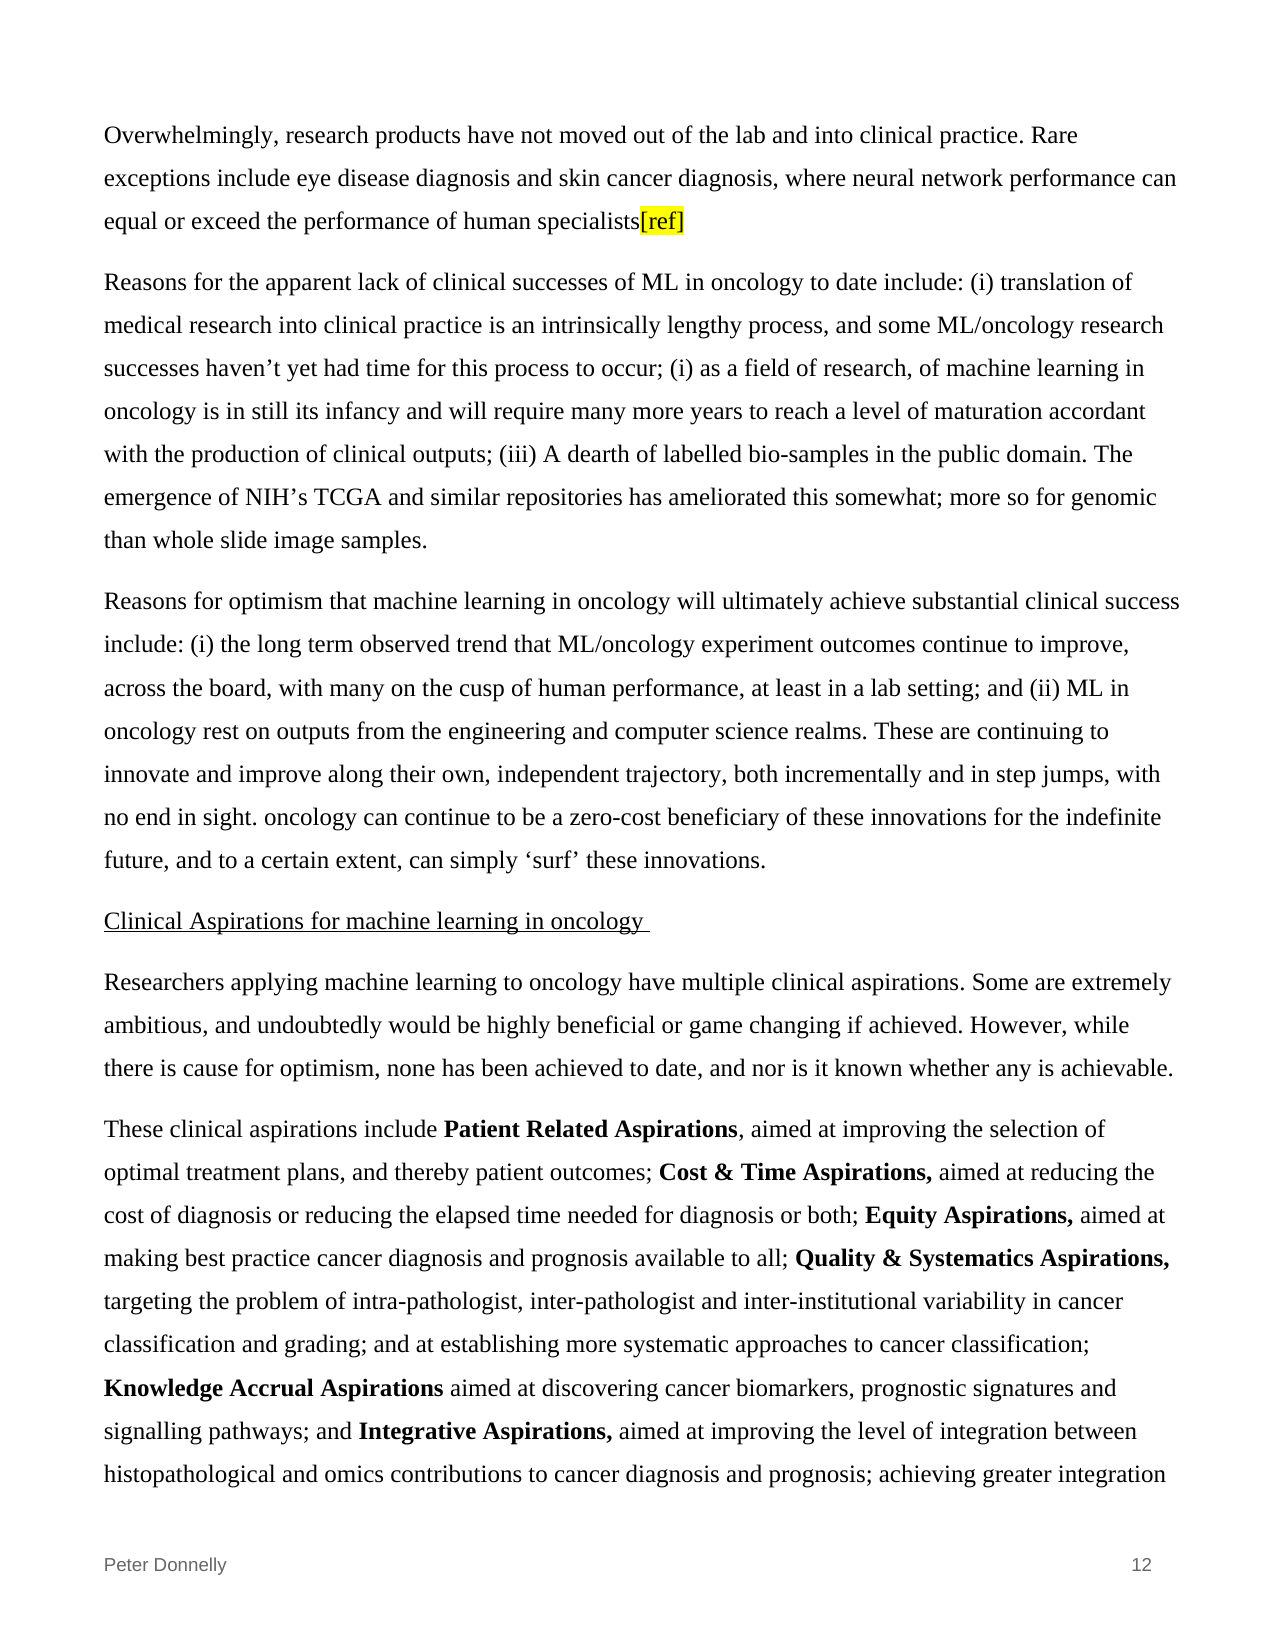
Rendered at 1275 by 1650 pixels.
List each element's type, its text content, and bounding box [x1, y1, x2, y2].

text Clinical Aspirations for machine learning in oncology [103, 906, 1181, 935]
text These clinical aspirations include Patient Related Aspirations, aimed at improving the selection of optimal treatment plans, and thereby patient outcomes; Cost & Time Aspirations, aimed at reducing the cost of diagnosis or reducing the elapsed time needed for diagnosis or both; Equity Aspirations, aimed at making best practice cancer diagnosis and prognosis available to all; Quality & Systematics Aspirations, targeting the problem of intra-pathologist, inter-pathologist and inter-institutional variability in cancer classification and grading; and at establishing more systematic approaches to cancer classification; Knowledge Accrual Aspirations aimed at discovering cancer biomarkers, prognostic signatures and signalling pathways; and Integrative Aspirations, aimed at improving the level of integration between histopathological and omics contributions to cancer diagnosis and prognosis; achieving greater integration [103, 1114, 1181, 1488]
text Overwhelmingly, research products have not moved out of the lab and into clinical practice. Rare exceptions include eye disease diagnosis and skin cancer diagnosis, where neural network performance can equal or exceed the performance of human specialists[ref] [103, 120, 1181, 235]
text Reasons for the apparent lack of clinical successes of ML in oncology to date include: (i) translation of medical research into clinical practice is an intrinsically lengthy process, and some ML/oncology research successes haven’t yet had time for this process to occur; (i) as a field of research, of machine learning in oncology is in still its infancy and will require many more years to reach a level of maturation accordant with the production of clinical outputs; (iii) A dearth of labelled bio-samples in the public domain. The emergence of NIH’s TCGA and similar repositories has ameliorated this somewhat; more so for genomic than whole slide image samples. [103, 267, 1181, 554]
text Reasons for optimism that machine learning in oncology will ultimately achieve substantial clinical success include: (i) the long term observed trend that ML/oncology experiment outcomes continue to improve, across the board, with many on the cusp of human performance, at least in a lab setting; and (ii) ML in oncology rest on outputs from the engineering and computer science realms. These are continuing to innovate and improve along their own, independent trajectory, both incrementally and in step jumps, with no end in sight. oncology can continue to be a zero-cost beneficiary of these innovations for the indefinite future, and to a certain extent, can simply ‘surf’ these innovations. [103, 586, 1181, 874]
text Researchers applying machine learning to oncology have multiple clinical aspirations. Some are extremely ambitious, and undoubtedly would be highly beneficial or game changing if achieved. However, while there is cause for optimism, none has been achieved to date, and nor is it known whether any is achievable. [103, 967, 1181, 1082]
